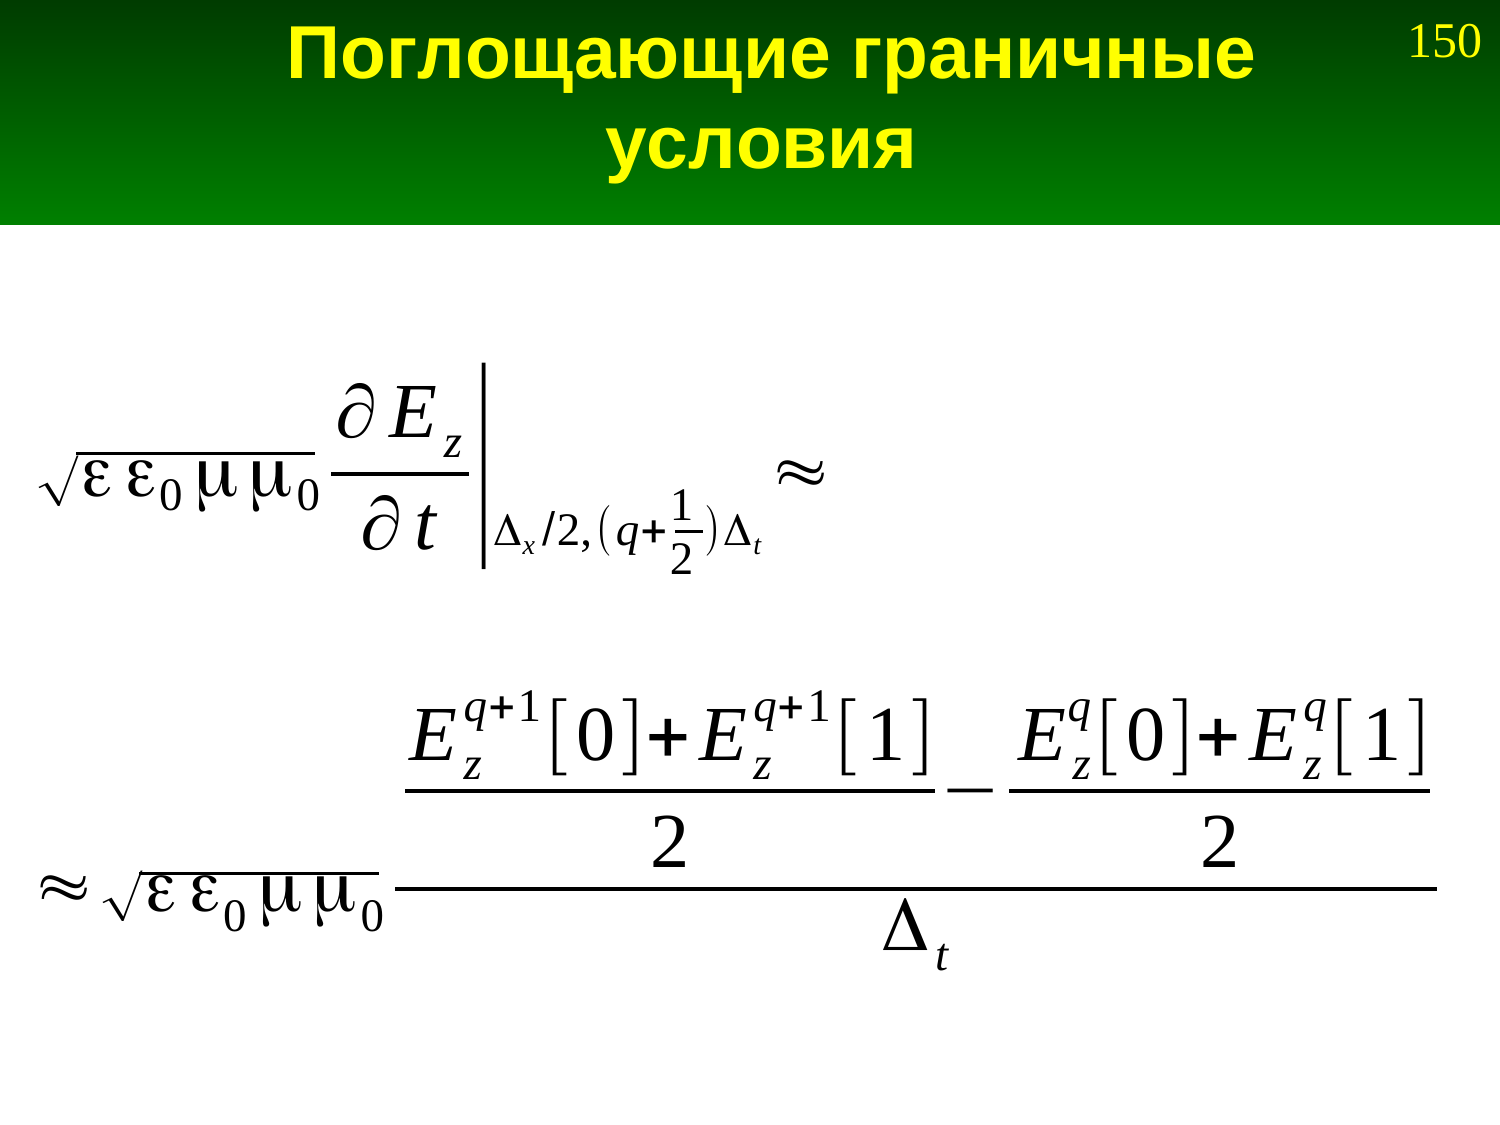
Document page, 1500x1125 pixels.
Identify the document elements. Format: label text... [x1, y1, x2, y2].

chart [11, 359, 1459, 981]
title Поглощающие граничные условия [123, 0, 1399, 192]
